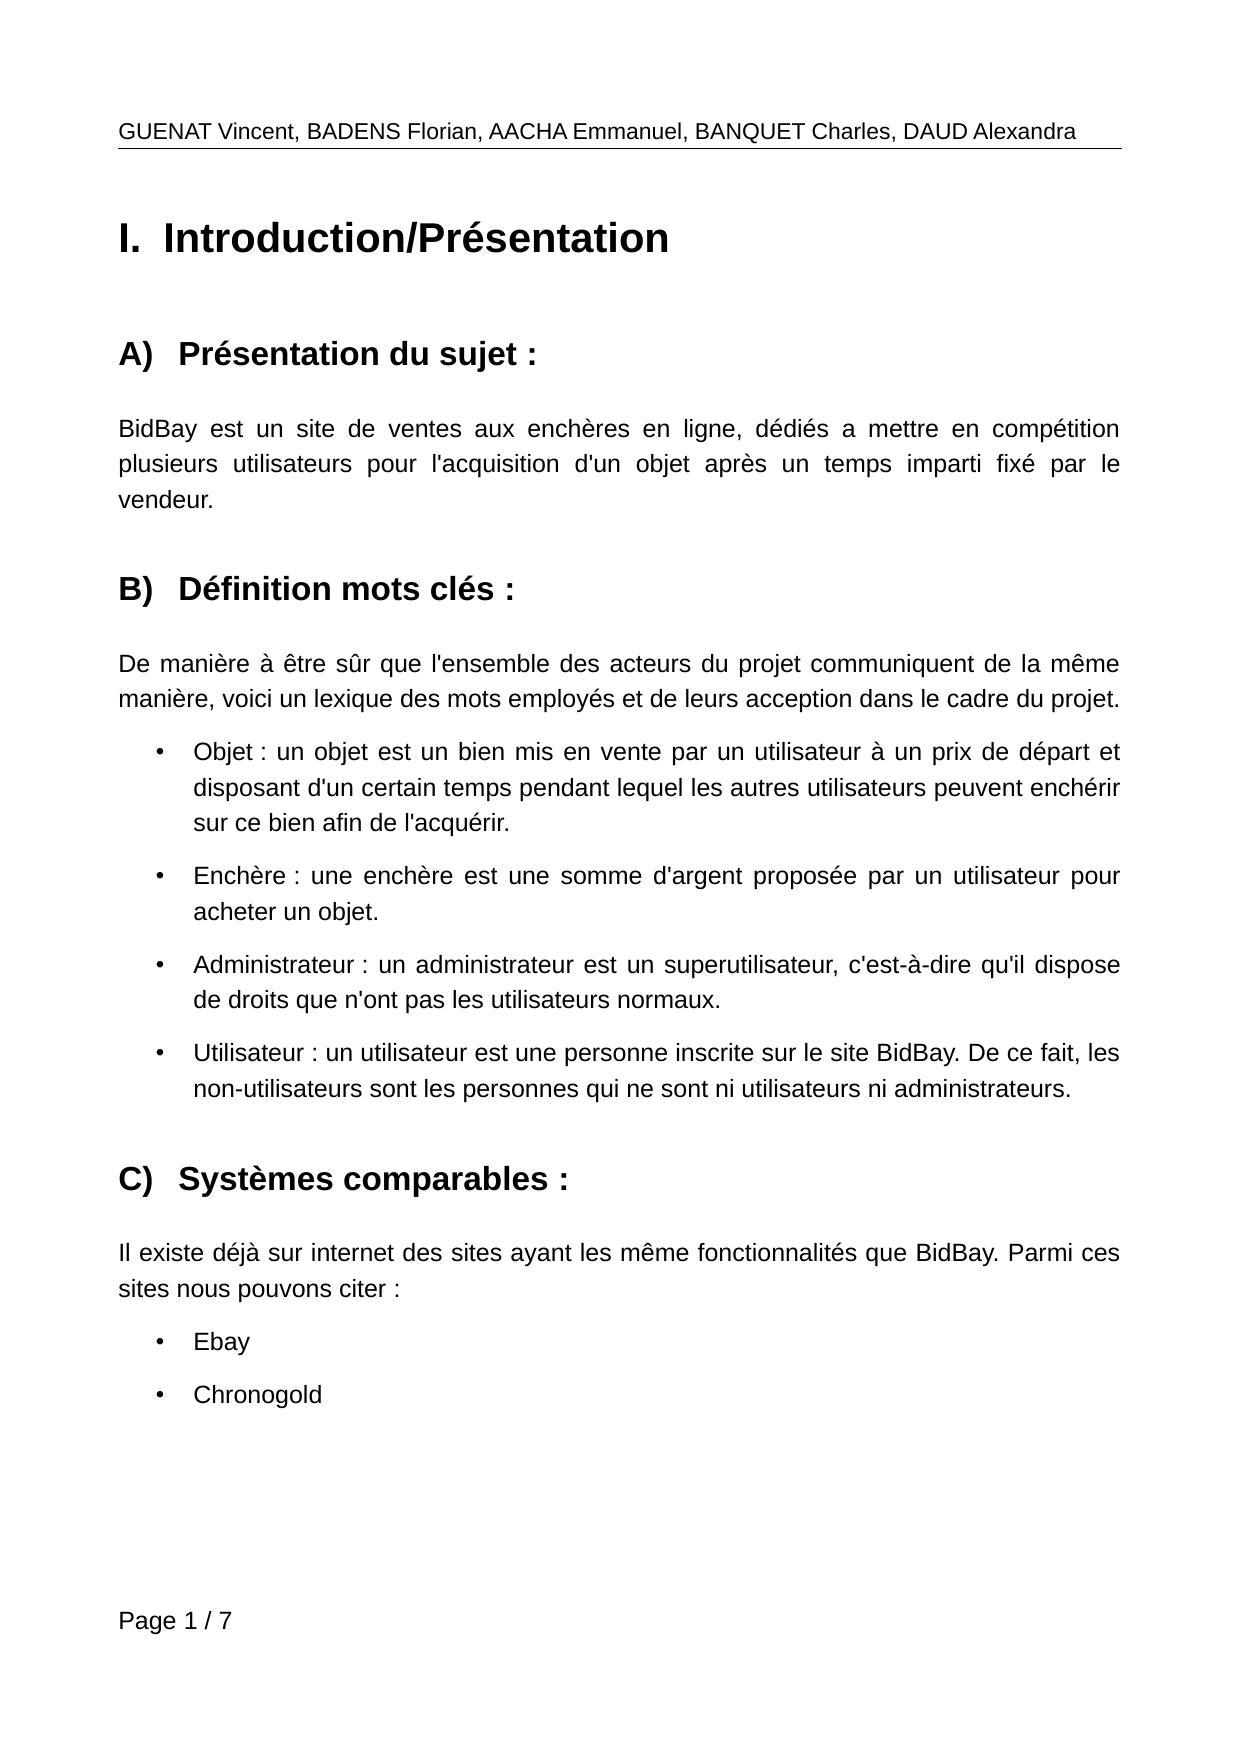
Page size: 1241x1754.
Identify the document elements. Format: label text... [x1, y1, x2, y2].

subtitle Définition mots clés : [118, 569, 1104, 608]
list Enchère : une enchère est une somme d'argent proposée par un utilisateur pour acheter un objet. [156, 856, 1122, 927]
text Il existe déjà sur internet des sites ayant les même fonctionnalités que BidBay. Parmi ces sites nous pouvons citer : [118, 1233, 1122, 1304]
list Ebay [156, 1322, 1122, 1357]
subtitle Systèmes comparables : [118, 1159, 1104, 1197]
subtitle Présentation du sujet : [118, 334, 1104, 373]
list Objet : un objet est un bien mis en vente par un utilisateur à un prix de départ et disposant d'un certain temps pendant lequel les autres utilisateurs peuvent enchérir sur ce bien afin de l'acquérir. [156, 732, 1122, 839]
text BidBay est un site de ventes aux enchères en ligne, dédiés a mettre en compétition plusieurs utilisateurs pour l'acquisition d'un objet après un temps imparti fixé par le vendeur. [118, 409, 1122, 515]
list Chronogold [156, 1375, 1122, 1410]
list Administrateur : un administrateur est un superutilisateur, c'est-à-dire qu'il dispose de droits que n'ont pas les utilisateurs normaux. [156, 945, 1122, 1016]
subtitle Introduction/Présentation [118, 214, 1122, 262]
text De manière à être sûr que l'ensemble des acteurs du projet communiquent de la même manière, voici un lexique des mots employés et de leurs acception dans le cadre du projet. [118, 644, 1122, 715]
list Utilisateur : un utilisateur est une personne inscrite sur le site BidBay. De ce fait, les non-utilisateurs sont les personnes qui ne sont ni utilisateurs ni administrateurs. [156, 1033, 1122, 1104]
